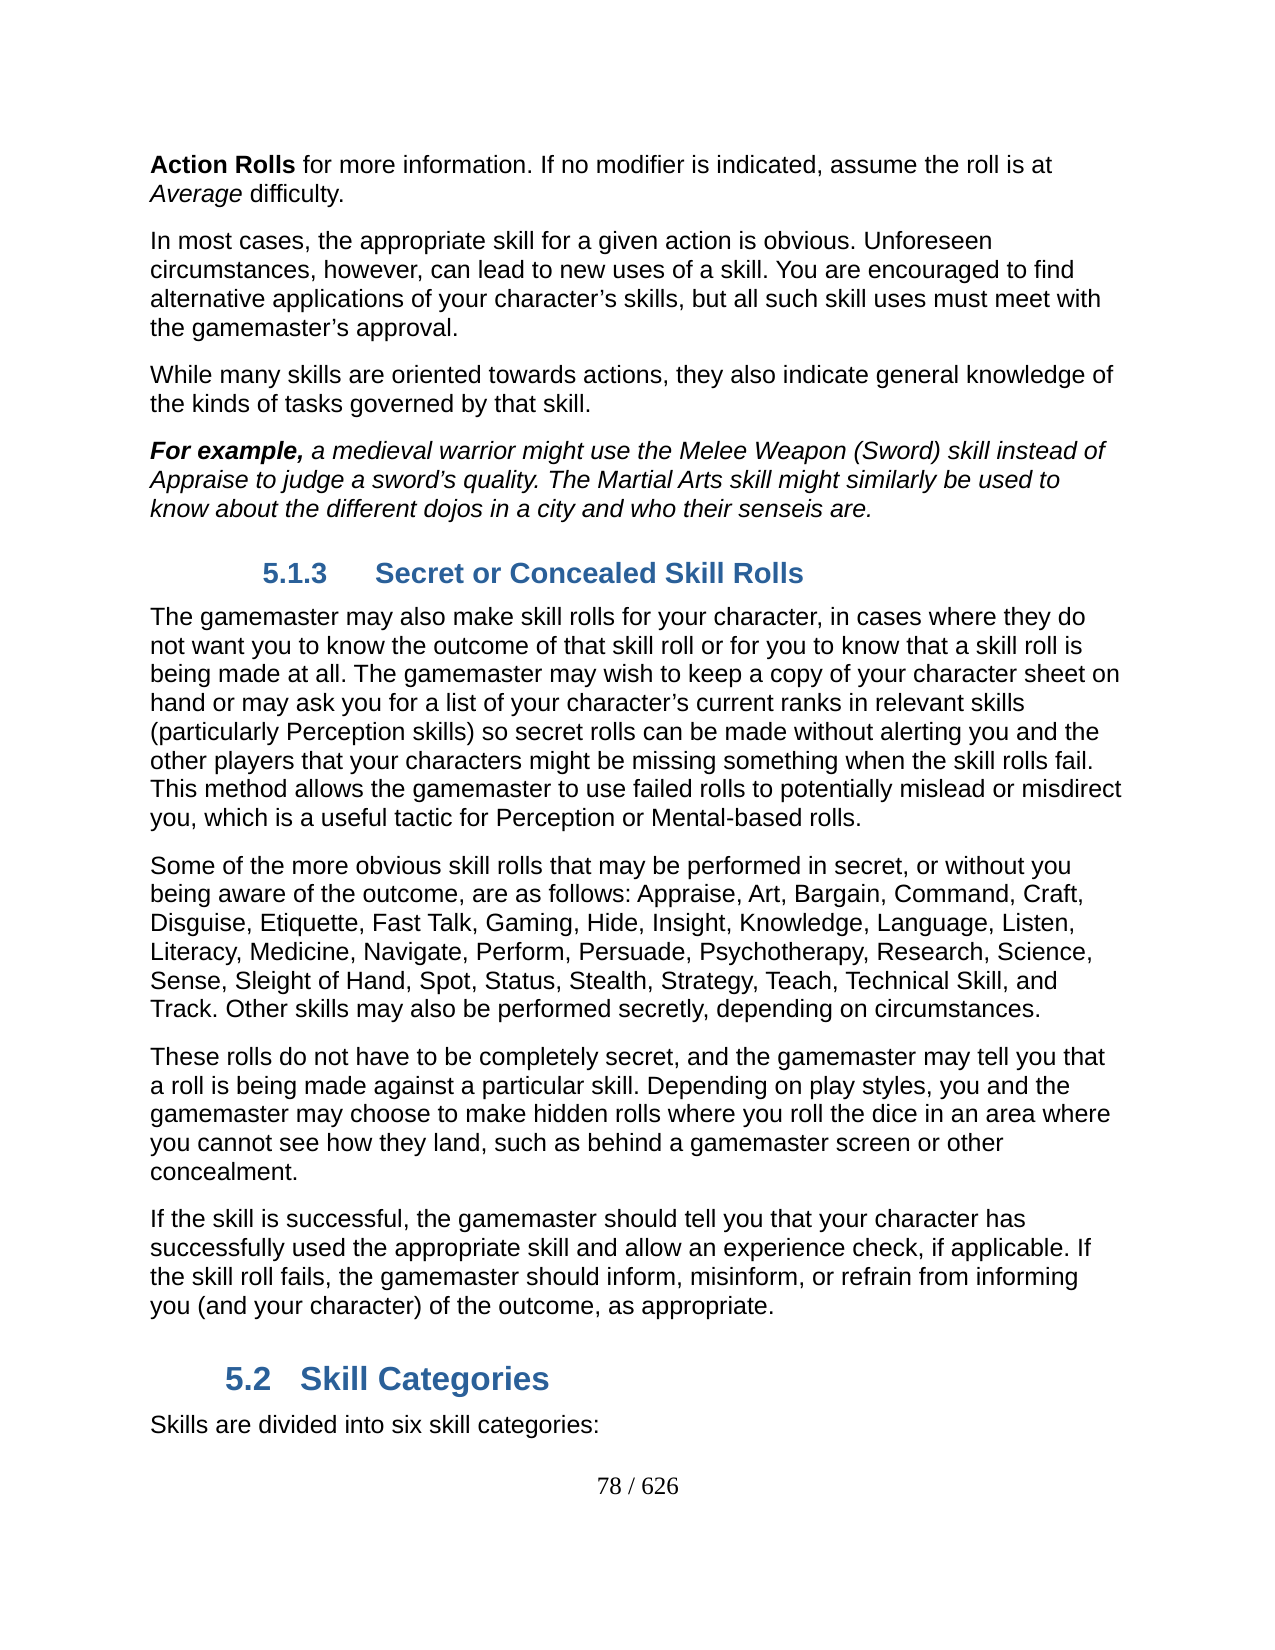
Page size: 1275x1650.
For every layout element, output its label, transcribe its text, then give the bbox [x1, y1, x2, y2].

subtitle Secret or Concealed Skill Rolls [262, 556, 1125, 589]
subtitle Skill Categories [225, 1359, 1125, 1397]
text Action Rolls for more information. If no modifier is indicated, assume the roll is at Average difficulty. [150, 150, 1125, 207]
text While many skills are oriented towards actions, they also indicate general knowledge of the kinds of tasks governed by that skill. [150, 360, 1125, 417]
text Some of the more obvious skill rolls that may be performed in secret, or without you being aware of the outcome, are as follows: Appraise, Art, Bargain, Command, Craft, Disguise, Etiquette, Fast Talk, Gaming, Hide, Insight, Knowledge, Language, Listen, Literacy, Medicine, Navigate, Perform, Persuade, Psychotherapy, Research, Science, Sense, Sleight of Hand, Spot, Status, Stealth, Strategy, Teach, Technical Skill, and Track. Other skills may also be performed secretly, depending on circumstances. [150, 851, 1125, 1023]
text In most cases, the appropriate skill for a given action is obvious. Unforeseen circumstances, however, can lead to new uses of a skill. You are encouraged to find alternative applications of your character’s skills, but all such skill uses must meet with the gamemaster’s approval. [150, 226, 1125, 341]
text The gamemaster may also make skill rolls for your character, in cases where they do not want you to know the outcome of that skill roll or for you to know that a skill roll is being made at all. The gamemaster may wish to keep a copy of your character sheet on hand or may ask you for a list of your character’s current ranks in relevant skills (particularly Perception skills) so secret rolls can be made without alerting you and the other players that your characters might be missing something when the skill rolls fail. This method allows the gamemaster to use failed rolls to potentially mislead or misdirect you, which is a useful tactic for Perception or Mental-based rolls. [150, 602, 1125, 832]
text Skills are divided into six skill categories: [150, 1410, 1125, 1439]
text If the skill is successful, the gamemaster should tell you that your character has successfully used the appropriate skill and allow an experience check, if applicable. If the skill roll fails, the gamemaster should inform, misinform, or refrain from informing you (and your character) of the outcome, as appropriate. [150, 1204, 1125, 1319]
text These rolls do not have to be completely secret, and the gamemaster may tell you that a roll is being made against a particular skill. Depending on play styles, you and the gamemaster may choose to make hidden rolls where you roll the dice in an area where you cannot see how they land, such as behind a gamemaster screen or other concealment. [150, 1042, 1125, 1186]
text For example, a medieval warrior might use the Melee Weapon (Sword) skill instead of Appraise to judge a sword’s quality. The Martial Arts skill might similarly be used to know about the different dojos in a city and who their senseis are. [150, 436, 1125, 522]
